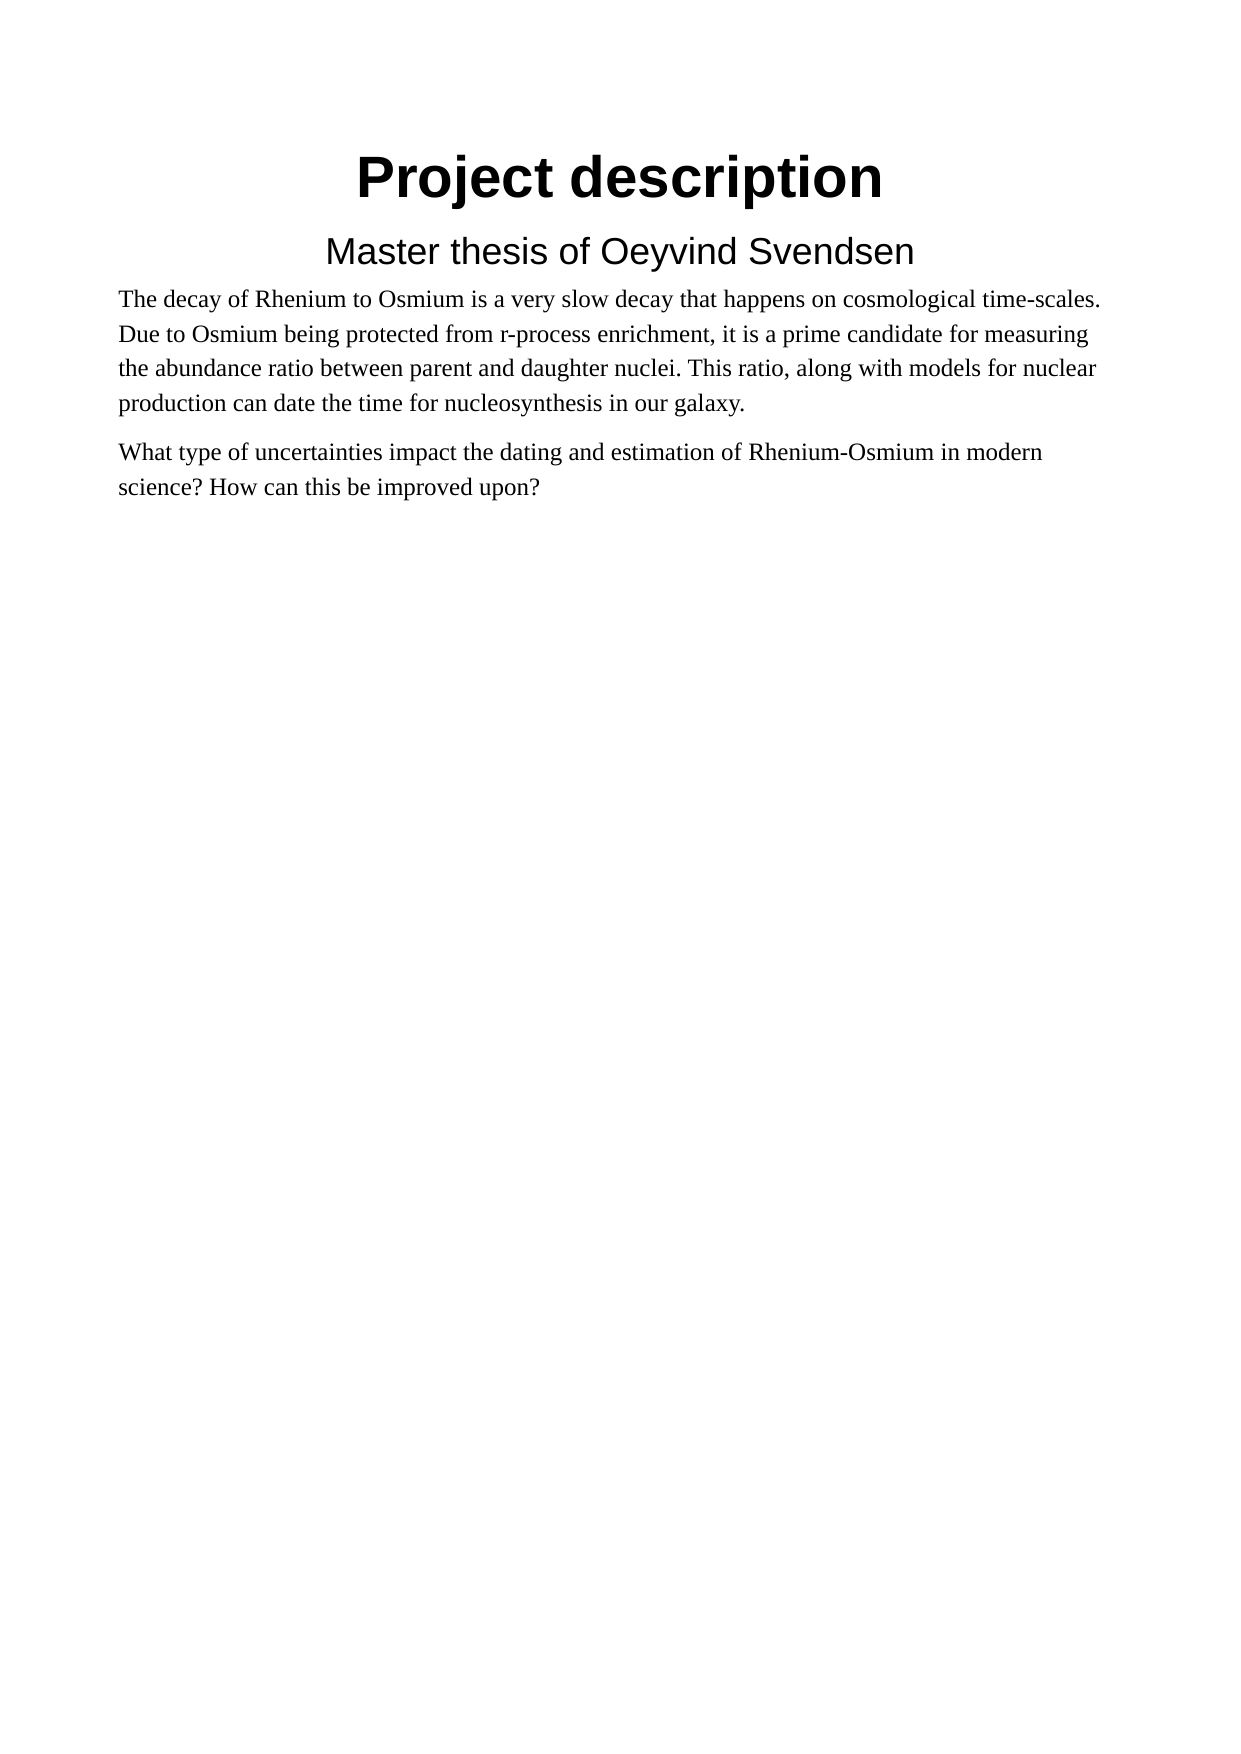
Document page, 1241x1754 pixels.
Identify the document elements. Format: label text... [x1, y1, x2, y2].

title Project description [118, 143, 1122, 210]
text The decay of Rhenium to Osmium is a very slow decay that happens on cosmological time-scales. Due to Osmium being protected from r-process enrichment, it is a prime candidate for measuring the abundance ratio between parent and daughter nuclei. This ratio, along with models for nuclear production can date the time for nucleosynthesis in our galaxy. [118, 284, 1122, 417]
text What type of uncertainties impact the dating and estimation of Rhenium-Osmium in modern science? How can this be improved upon? [118, 437, 1122, 500]
subtitle Master thesis of Oeyvind Svendsen [118, 229, 1122, 272]
